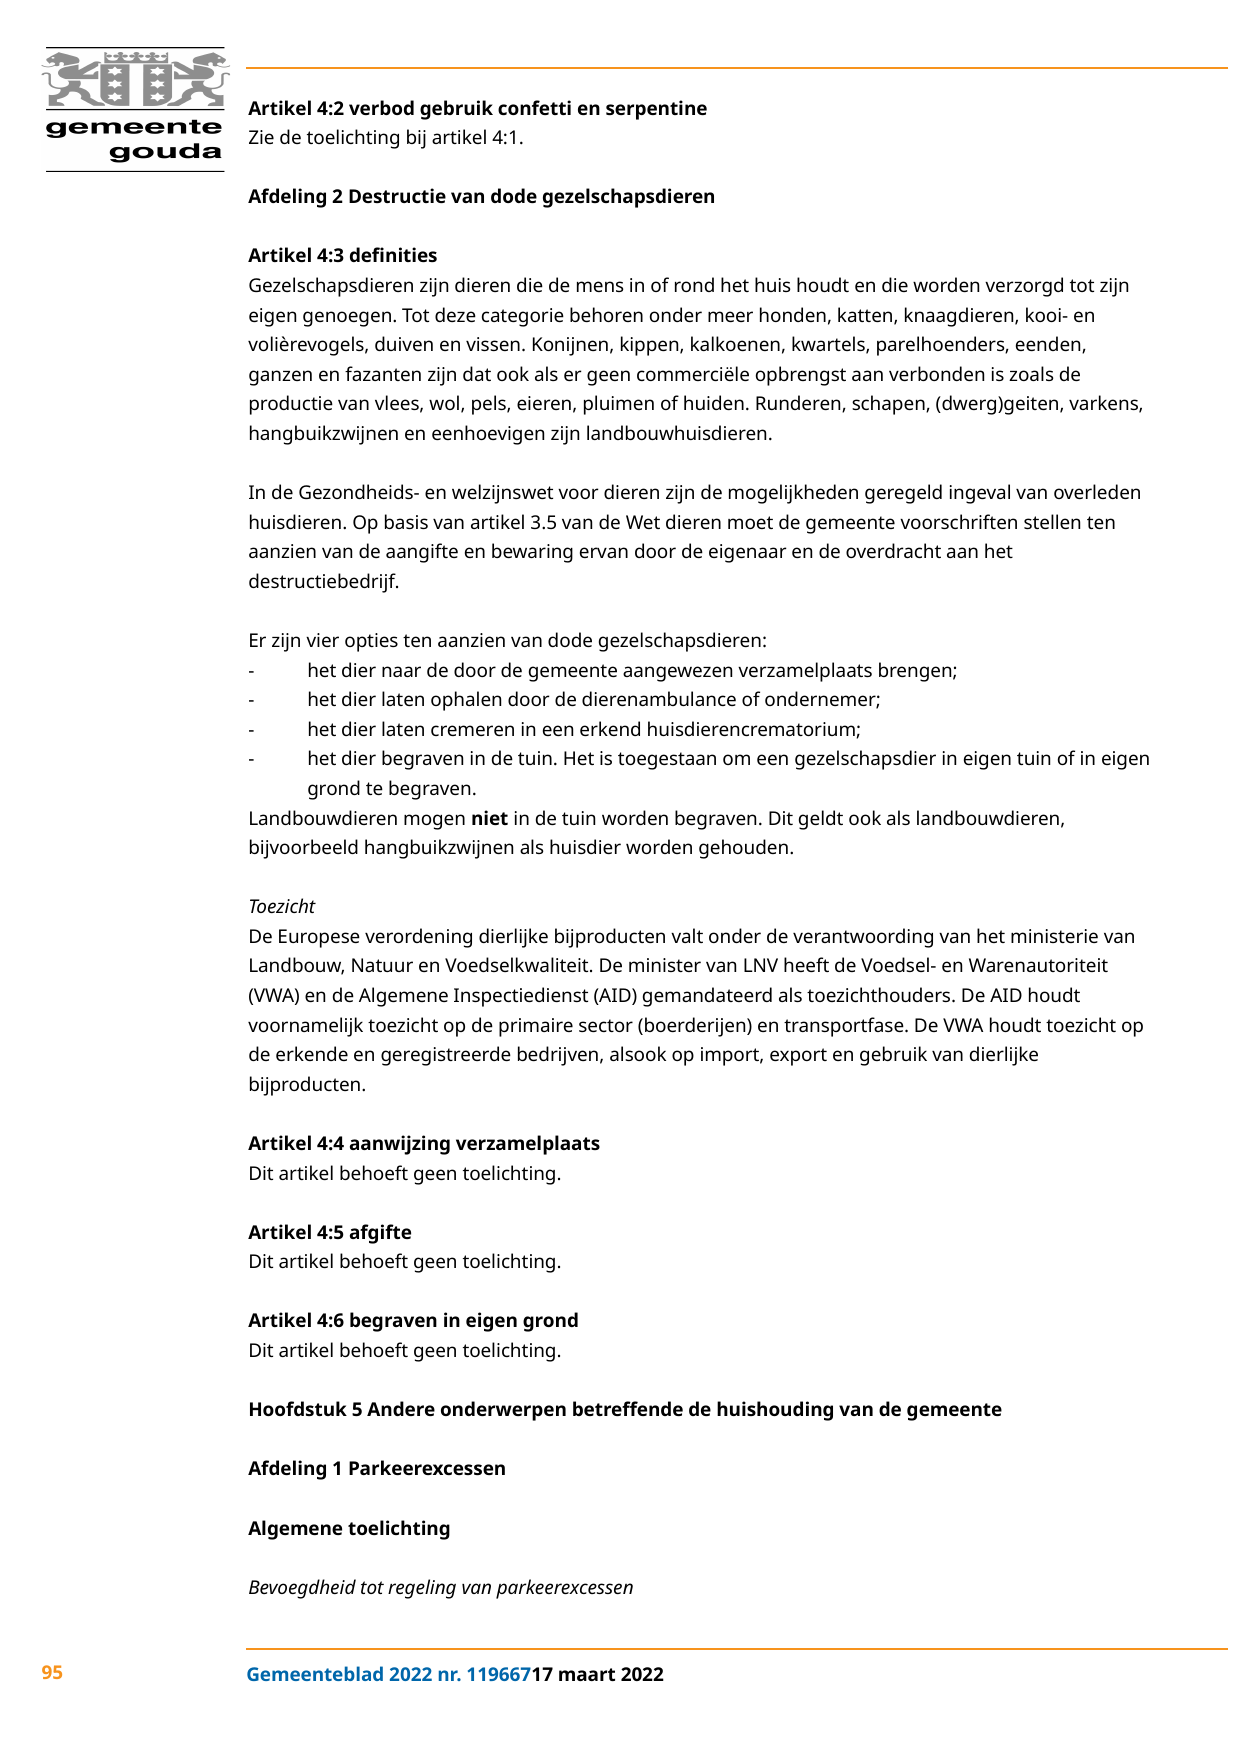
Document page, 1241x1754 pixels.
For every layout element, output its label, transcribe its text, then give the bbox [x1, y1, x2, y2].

text De Europese verordening dierlijke bijproducten valt onder de verantwoording van het ministerie van Landbouw, Natuur en Voedselkwaliteit. De minister van LNV heeft de Voedsel- en Warenautoriteit (VWA) en de Algemene Inspectiedienst (AID) gemandateerd als toezichthouders. De AID houdt voornamelijk toezicht op de primaire sector (boerderijen) en transportfase. De VWA houdt toezicht op de erkende en geregistreerde bedrijven, alsook op import, export en gebruik van dierlijke bijproducten. [248, 923, 1152, 1097]
text Dit artikel behoeft geen toelichting. [248, 1248, 1152, 1274]
text Algemene toelichting [248, 1515, 1152, 1541]
text Gezelschapsdieren zijn dieren die de mens in of rond het huis houdt en die worden verzorgd tot zijn eigen genoegen. Tot deze categorie behoren onder meer honden, katten, knaagdieren, kooi- en volièrevogels, duiven en vissen. Konijnen, kippen, kalkoenen, kwartels, parelhoenders, eenden, ganzen en fazanten zijn dat ook als er geen commerciële opbrengst aan verbonden is zoals de productie van vlees, wol, pels, eieren, pluimen of huiden. Runderen, schapen, (dwerg)geiten, varkens, hangbuikzwijnen en eenhoevigen zijn landbouwhuisdieren. [248, 272, 1152, 446]
text Artikel 4:3 definities [248, 243, 1152, 268]
text In de Gezondheids- en welzijnswet voor dieren zijn de mogelijkheden geregeld ingeval van overleden huisdieren. Op basis van artikel 3.5 van de Wet dieren moet de gemeente voorschriften stellen ten aanzien van de aangifte en bewaring ervan door de eigenaar en de overdracht aan het destructiebedrijf. [248, 479, 1152, 594]
text Hoofdstuk 5 Andere onderwerpen betreffende de huishouding van de gemeente [248, 1396, 1152, 1422]
text Toezicht [248, 893, 1152, 919]
list het dier laten ophalen door de dierenambulance of ondernemer; [248, 686, 1152, 712]
text Artikel 4:5 afgifte [248, 1219, 1152, 1245]
text Dit artikel behoeft geen toelichting. [248, 1160, 1152, 1186]
text Zie de toelichting bij artikel 4:1. [248, 124, 1152, 150]
text Afdeling 1 Parkeerexcessen [248, 1456, 1152, 1481]
text Landbouwdieren mogen niet in de tuin worden begraven. Dit geldt ook als landbouwdieren, bijvoorbeeld hangbuikzwijnen als huisdier worden gehouden. [248, 805, 1152, 860]
picture [41, 47, 231, 172]
text Dit artikel behoeft geen toelichting. [248, 1337, 1152, 1363]
text Artikel 4:2 verbod gebruik confetti en serpentine [248, 95, 1152, 121]
text Afdeling 2 Destructie van dode gezelschapsdieren [248, 183, 1152, 209]
text Artikel 4:4 aanwijzing verzamelplaats [248, 1130, 1152, 1156]
list het dier naar de door de gemeente aangewezen verzamelplaats brengen; [248, 657, 1152, 683]
list het dier begraven in de tuin. Het is toegestaan om een gezelschapsdier in eigen tuin of in eigen grond te begraven. [248, 746, 1152, 801]
text Artikel 4:6 begraven in eigen grond [248, 1308, 1152, 1333]
text Bevoegdheid tot regeling van parkeerexcessen [248, 1574, 1152, 1600]
list het dier laten cremeren in een erkend huisdierencrematorium; [248, 716, 1152, 742]
text Er zijn vier opties ten aanzien van dode gezelschapsdieren: [248, 627, 1152, 653]
